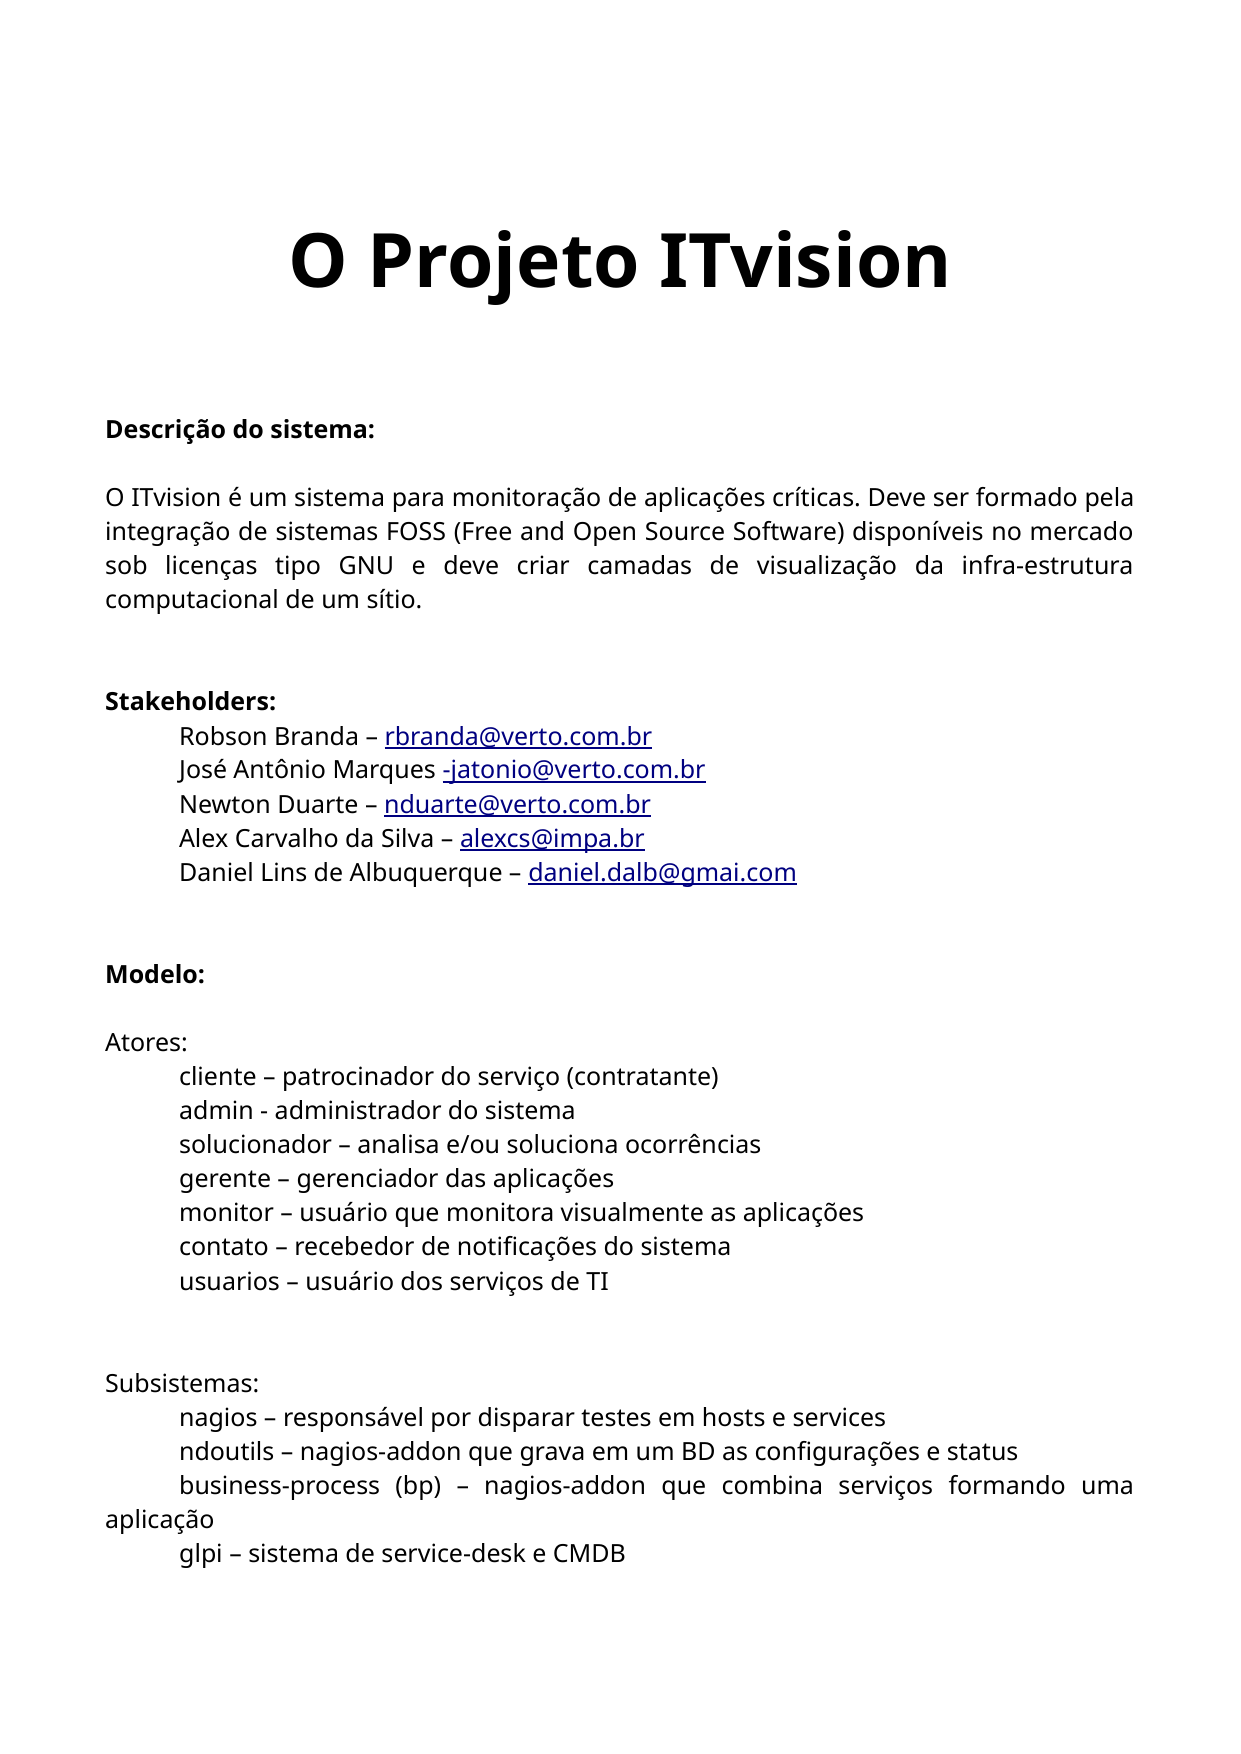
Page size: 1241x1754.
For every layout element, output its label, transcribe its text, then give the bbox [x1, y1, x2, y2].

text glpi – sistema de service-desk e CMDB [105, 1536, 1135, 1570]
text ndoutils – nagios-addon que grava em um BD as configurações e status [105, 1433, 1135, 1467]
text Descrição do sistema: [105, 412, 1135, 446]
text solucionador – analisa e/ou soluciona ocorrências [105, 1127, 1135, 1161]
text O Projeto ITvision [105, 207, 1135, 309]
text cliente – patrocinador do serviço (contratante) [105, 1059, 1135, 1093]
text contato – recebedor de notificações do sistema [105, 1229, 1135, 1263]
text usuarios – usuário dos serviços de TI [105, 1263, 1135, 1297]
text gerente – gerenciador das aplicações [105, 1161, 1135, 1195]
text business-process (bp) – nagios-addon que combina serviços formando uma aplicação [105, 1467, 1135, 1536]
text Newton Duarte – nduarte@verto.com.br [105, 786, 1135, 820]
text Alex Carvalho da Silva – alexcs@impa.br [105, 820, 1135, 854]
text Daniel Lins de Albuquerque – daniel.dalb@gmai.com [105, 854, 1135, 888]
text monitor – usuário que monitora visualmente as aplicações [105, 1195, 1135, 1229]
text Subsistemas: [105, 1365, 1135, 1399]
text Robson Branda – rbranda@verto.com.br [105, 718, 1135, 752]
text Modelo: [105, 957, 1135, 991]
text Stakeholders: [105, 684, 1135, 718]
text José Antônio Marques -jatonio@verto.com.br [105, 752, 1135, 786]
text Atores: [105, 1025, 1135, 1059]
text nagios – responsável por disparar testes em hosts e services [105, 1399, 1135, 1433]
text O ITvision é um sistema para monitoração de aplicações críticas. Deve ser formado pela integração de sistemas FOSS (Free and Open Source Software) disponíveis no mercado sob licenças tipo GNU e deve criar camadas de visualização da infra-estrutura computacional de um sítio. [105, 480, 1135, 616]
text admin - administrador do sistema [105, 1093, 1135, 1127]
